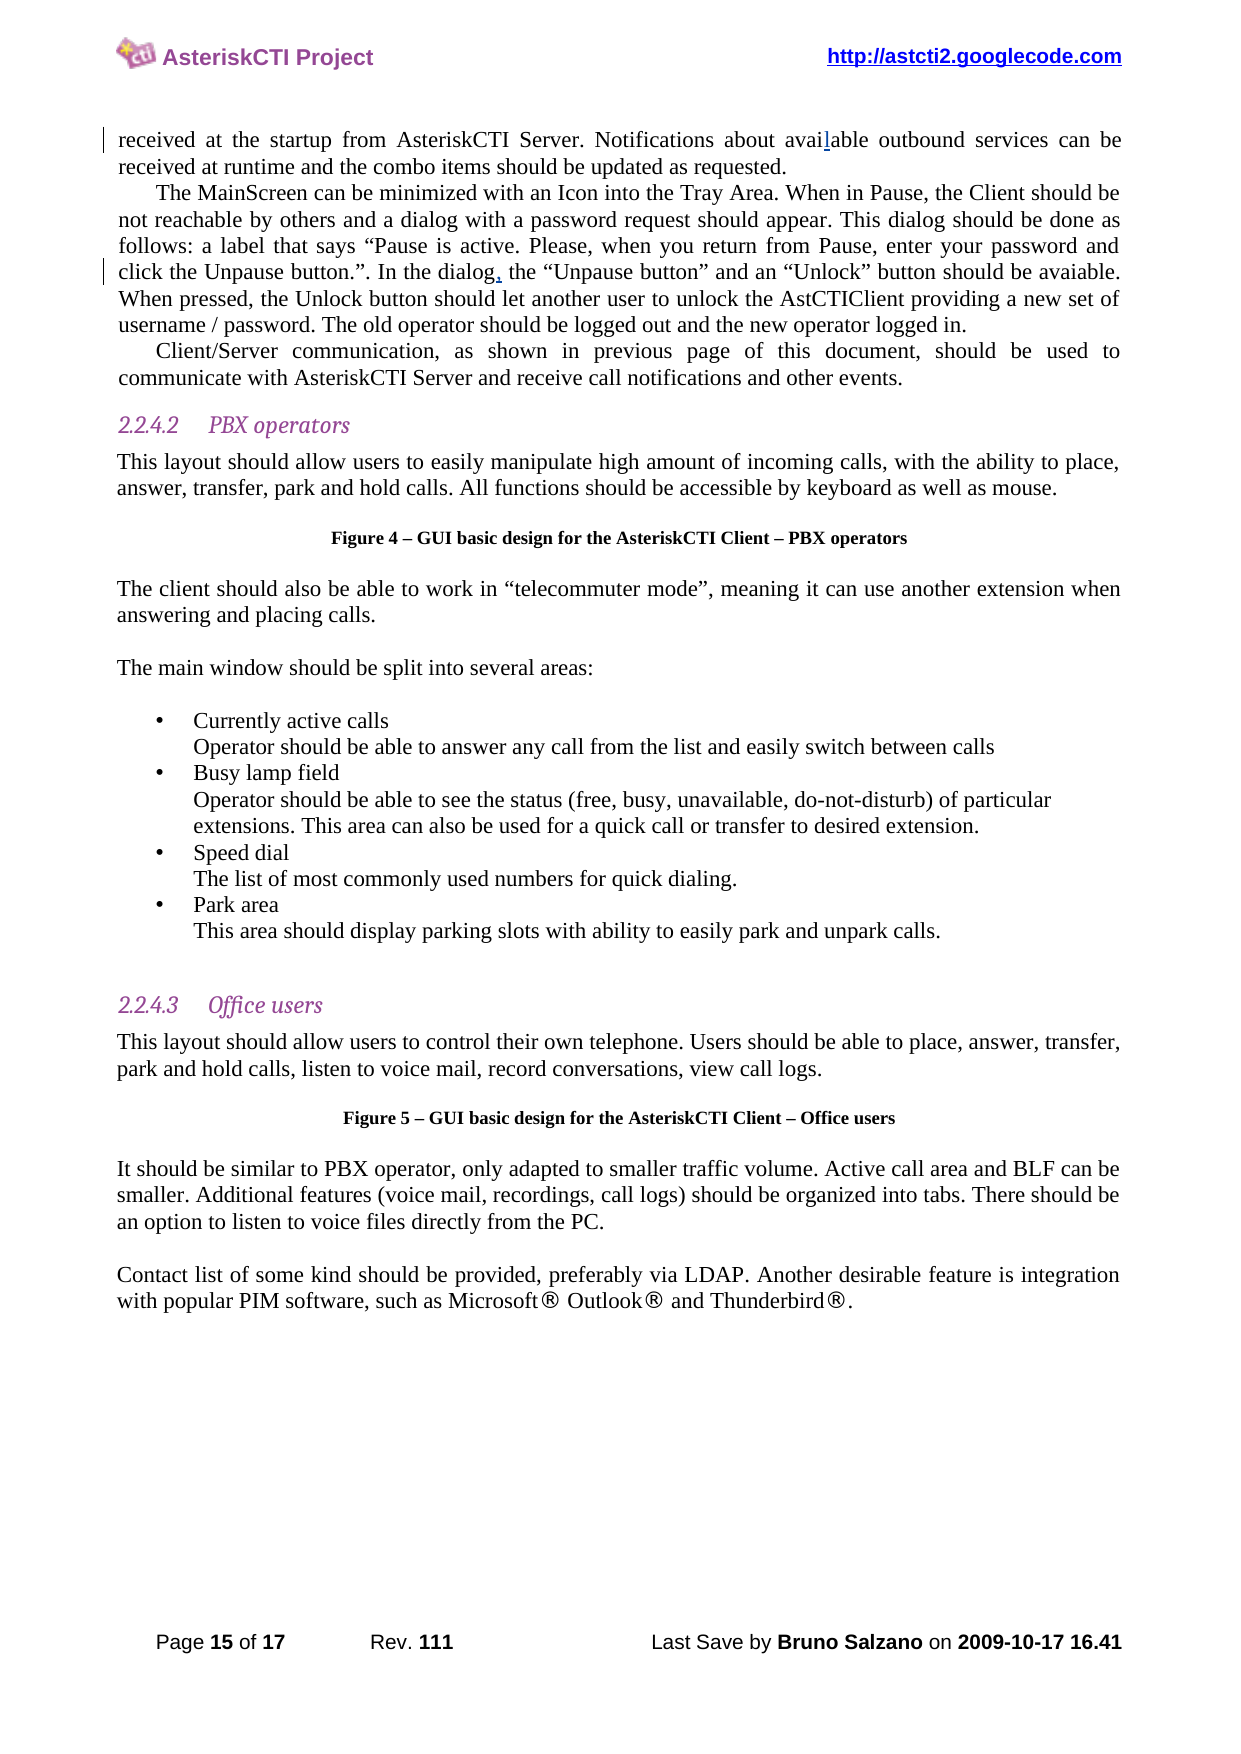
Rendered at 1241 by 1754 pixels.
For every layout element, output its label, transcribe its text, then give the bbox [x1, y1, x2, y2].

text Contact list of some kind should be provided, preferably via LDAP. Another desirable feature is integration with popular PIM software, such as Microsoft® Outlook® and Thunderbird®. [117, 1261, 1122, 1314]
text This layout should allow users to easily manipulate high amount of incoming calls, with the ability to place, answer, transfer, park and hold calls. All functions should be accessible by keyboard as well as mouse. [117, 448, 1122, 501]
text It should be similar to PBX operator, only adapted to smaller traffic volume. Active call area and BLF can be smaller. Additional features (voice mail, recordings, call logs) should be organized into tabs. There should be an option to listen to voice files directly from the PC. [117, 1155, 1122, 1234]
text The client should also be able to work in “telecommuter mode”, meaning it can use another extension when answering and placing calls. [117, 575, 1122, 628]
list Park area This area should display parking slots with ability to easily park and unpark calls. [156, 891, 1122, 944]
text The MainScreen can be minimized with an Icon into the Tray Area. When in Pause, the Client should be not reachable by others and a dialog with a password request should appear. This dialog should be done as follows: a label that says “Pause is active. Please, when you return from Pause, enter your password and click the Unpause button.”. In the dialog, the “Unpause button” and an “Unlock” button should be avaiable. When pressed, the Unlock button should let another user to unlock the AstCTIClient providing a new set of username / password. The old operator should be logged out and the new operator logged in. [118, 179, 1122, 337]
list Currently active calls Operator should be able to answer any call from the list and easily switch between calls [156, 707, 1122, 759]
text Figure 5 – GUI basic design for the AsteriskCTI Client – Office users [117, 1107, 1122, 1129]
list Busy lamp field Operator should be able to see the status (free, busy, unavailable, do-not-disturb) of particular extensions. This area can also be used for a quick call or transfer to desired extension. [156, 759, 1122, 838]
text Figure 4 – GUI basic design for the AsteriskCTI Client – PBX operators [117, 527, 1122, 549]
picture [116, 34, 157, 74]
subtitle PBX operators [118, 411, 1122, 440]
list Speed dial The list of most commonly used numbers for quick dialing. [156, 838, 1122, 891]
text Client/Server communication, as shown in previous page of this document, should be used to communicate with AsteriskCTI Server and receive call notifications and other events. [118, 337, 1122, 390]
text This layout should allow users to control their own telephone. Users should be able to place, answer, transfer, park and hold calls, listen to voice mail, record conversations, view call logs. [117, 1028, 1122, 1081]
text received at the startup from AsteriskCTI Server. Notifications about available outbound services can be received at runtime and the combo items should be updated as requested. [118, 127, 1122, 179]
text The main window should be split into several areas: [117, 654, 1122, 680]
subtitle Office users [118, 991, 1122, 1020]
